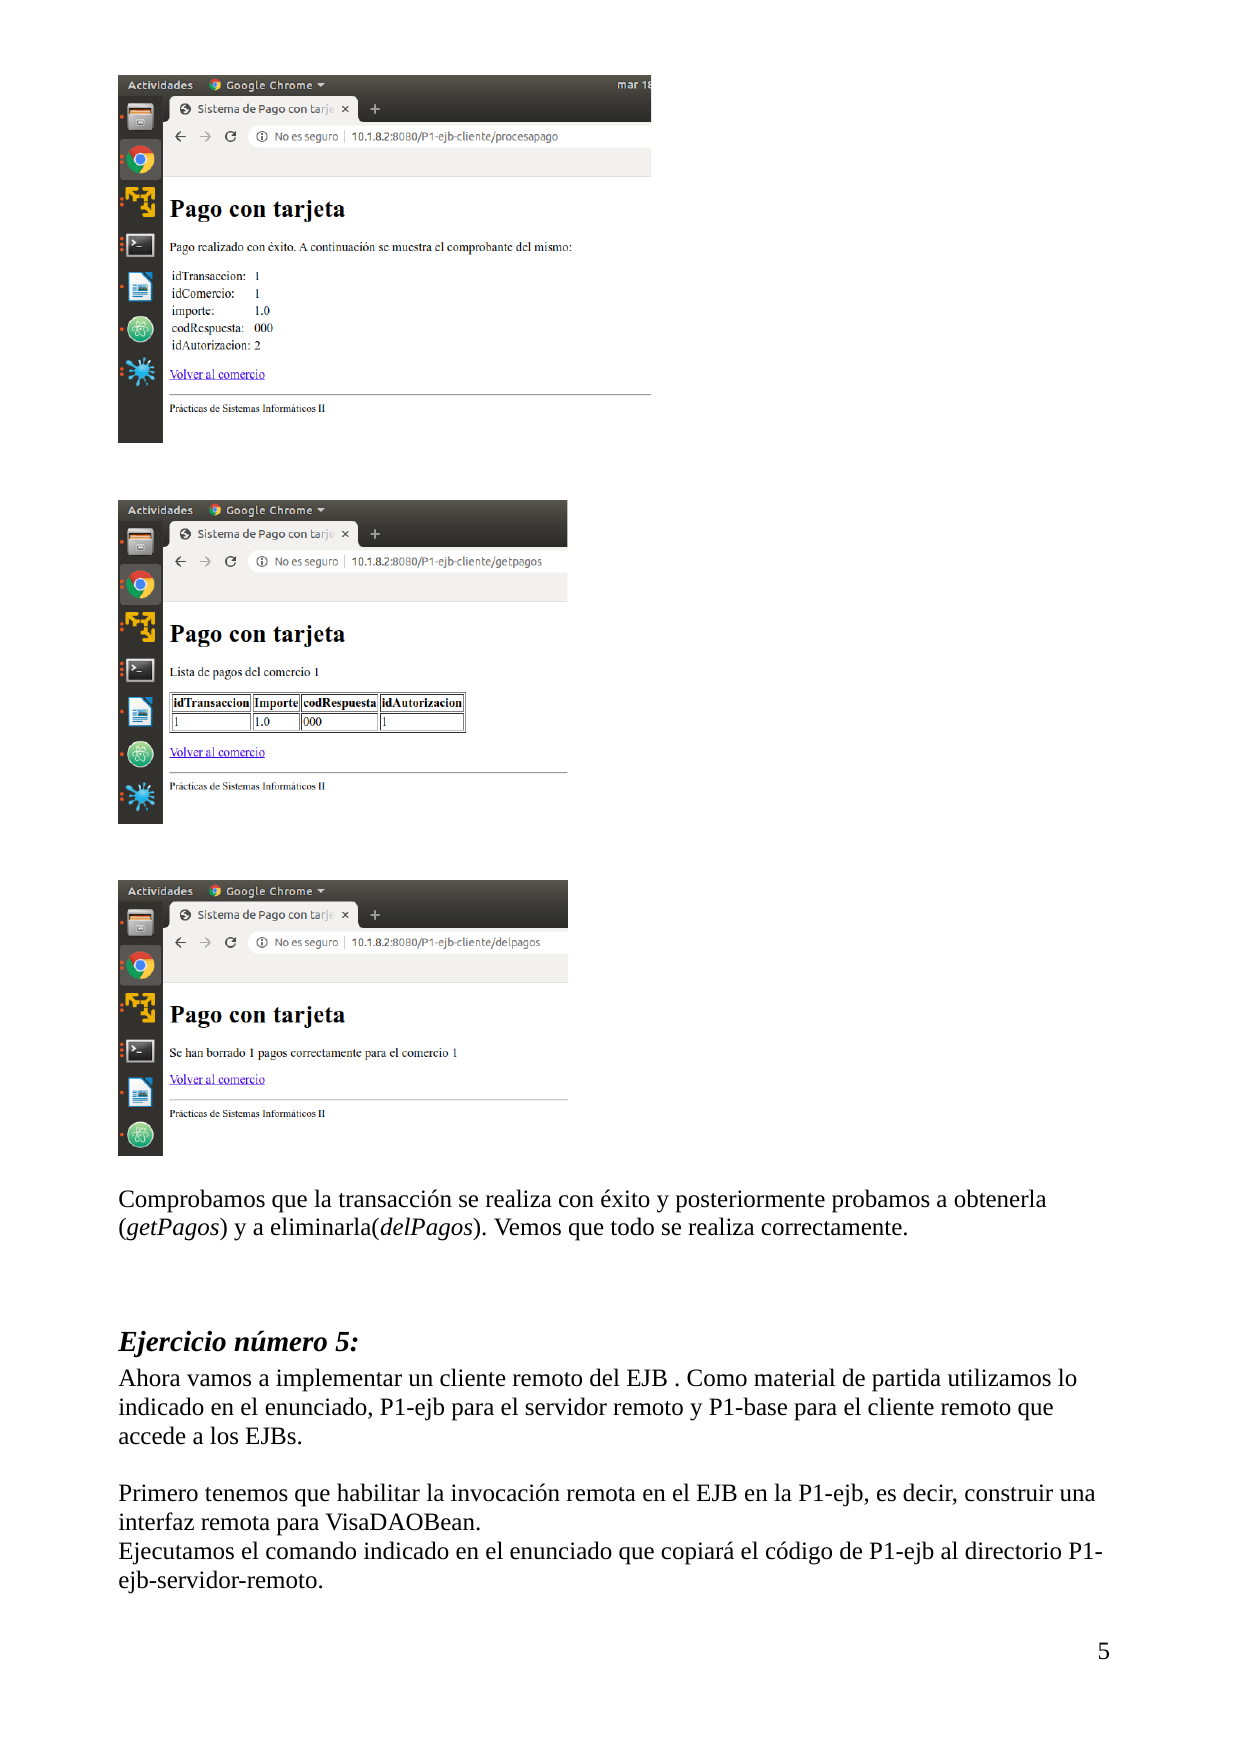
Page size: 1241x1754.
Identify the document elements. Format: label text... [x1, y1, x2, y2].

subtitle Ejecutamos el comando indicado en el enunciado que copiará el código de P1-ejb al directorio P1-ejb-servidor-remoto. [118, 1536, 1122, 1593]
subtitle Ejercicio número 5: [118, 1324, 1122, 1357]
subtitle Primero tenemos que habilitar la invocación remota en el EJB en la P1-ejb, es decir, construir una interfaz remota para VisaDAOBean. [118, 1478, 1122, 1536]
subtitle Comprobamos que la transacción se realiza con éxito y posteriormente probamos a obtenerla (getPagos) y a eliminarla(delPagos). Vemos que todo se realiza correctamente. [118, 1184, 1122, 1241]
subtitle Ahora vamos a implementar un cliente remoto del EJB . Como material de partida utilizamos lo indicado en el enunciado, P1-ejb para el servidor remoto y P1-base para el cliente remoto que accede a los EJBs. [118, 1363, 1122, 1450]
